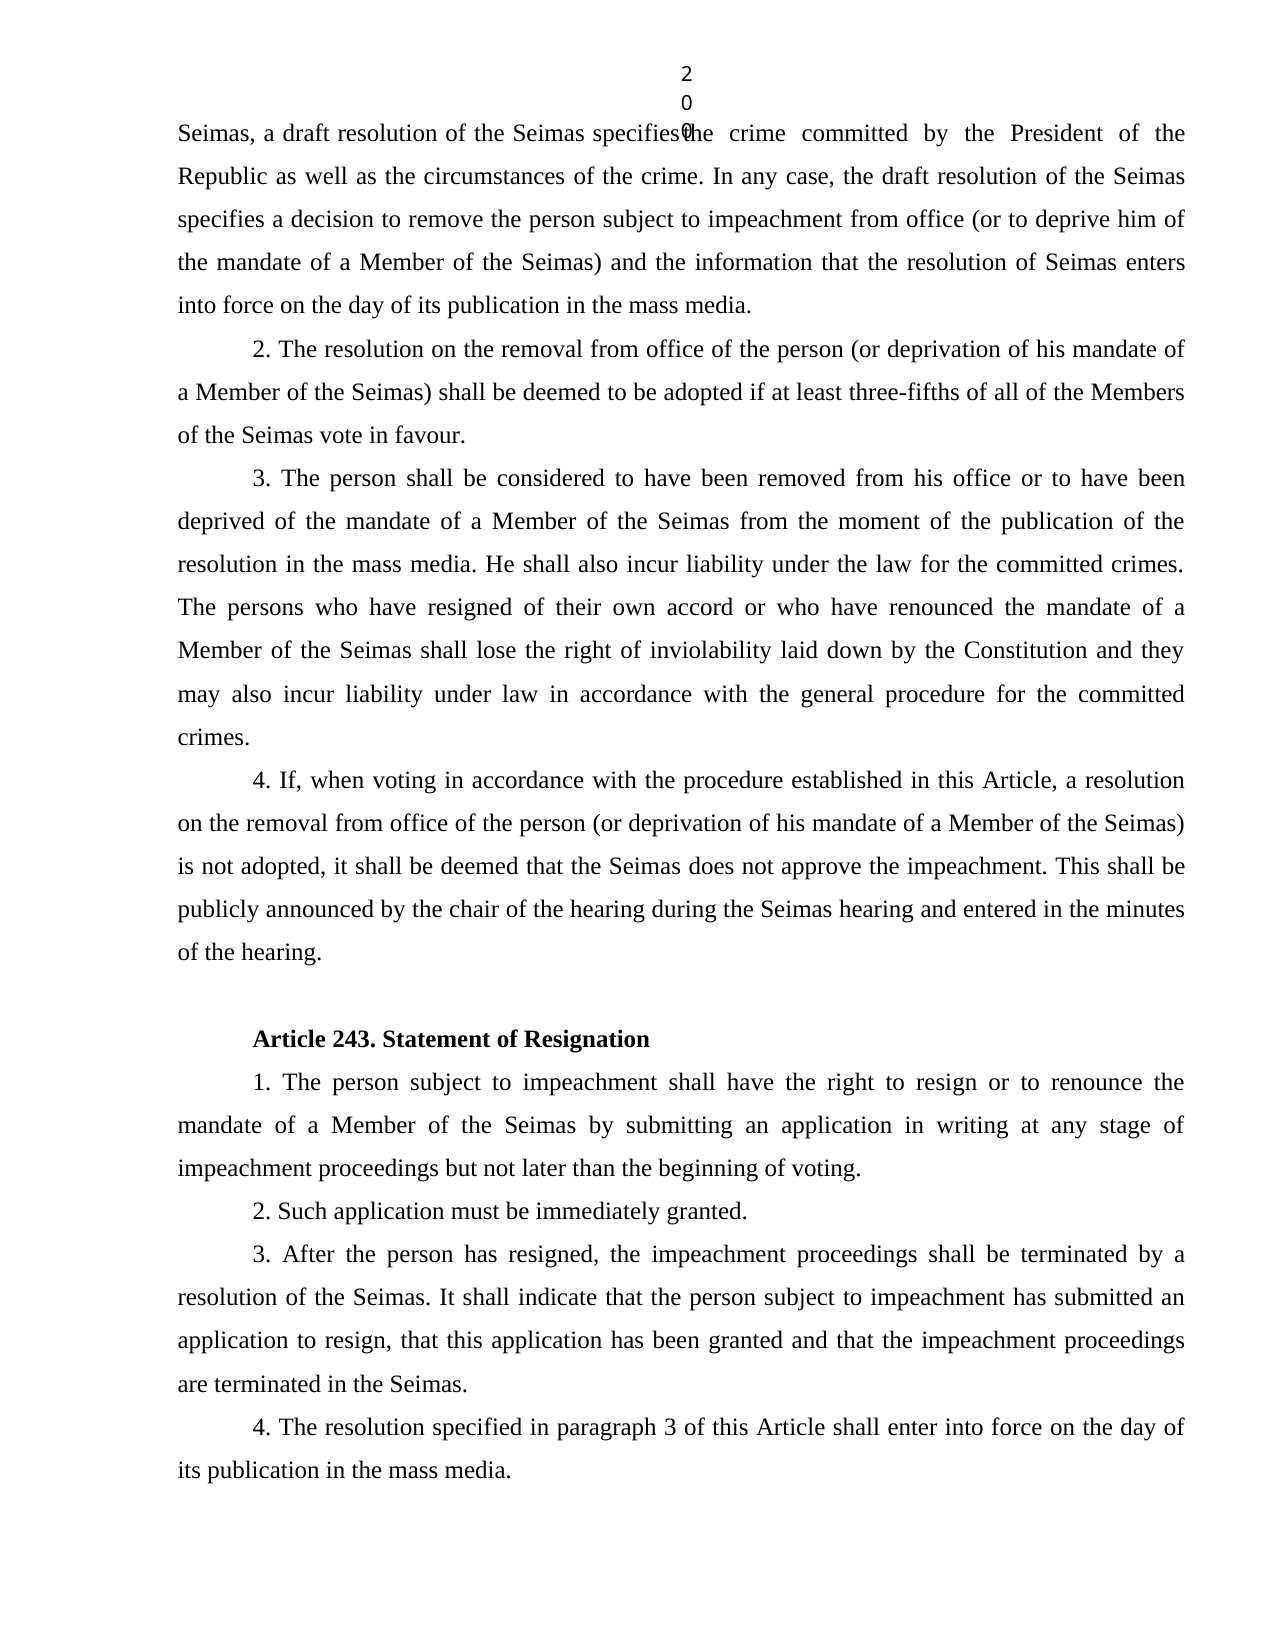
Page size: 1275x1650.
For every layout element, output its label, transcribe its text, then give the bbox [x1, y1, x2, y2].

text 1. The person subject to impeachment shall have the right to resign or to renounce the mandate of a Member of the Seimas by submitting an application in writing at any stage of impeachment proceedings but not later than the beginning of voting. [177, 1067, 1186, 1182]
text 4. The resolution specified in paragraph 3 of this Article shall enter into force on the day of its publication in the mass media. [177, 1412, 1186, 1484]
text 2. Such application must be immediately granted. [177, 1196, 1186, 1225]
text Article 243. Statement of Resignation [177, 1024, 1186, 1052]
text 2. The resolution on the removal from office of the person (or deprivation of his mandate of a Member of the Seimas) shall be deemed to be adopted if at least three-fifths of all of the Members of the Seimas vote in favour. [177, 334, 1186, 449]
text Seimas, a draft resolution of the Seimas specifies the crime committed by the President of the Republic as well as the circumstances of the crime. In any case, the draft resolution of the Seimas specifies a decision to remove the person subject to impeachment from office (or to deprive him of the mandate of a Member of the Seimas) and the information that the resolution of Seimas enters into force on the day of its publication in the mass media. [177, 118, 1186, 319]
text 3. The person shall be considered to have been removed from his office or to have been deprived of the mandate of a Member of the Seimas from the moment of the publication of the resolution in the mass media. He shall also incur liability under the law for the committed crimes. The persons who have resigned of their own accord or who have renounced the mandate of a Member of the Seimas shall lose the right of inviolability laid down by the Constitution and they may also incur liability under law in accordance with the general procedure for the committed crimes. [177, 463, 1186, 751]
text 4. If, when voting in accordance with the procedure established in this Article, a resolution on the removal from office of the person (or deprivation of his mandate of a Member of the Seimas) is not adopted, it shall be deemed that the Seimas does not approve the impeachment. This shall be publicly announced by the chair of the hearing during the Seimas hearing and entered in the minutes of the hearing. [177, 765, 1186, 966]
text 3. After the person has resigned, the impeachment proceedings shall be terminated by a resolution of the Seimas. It shall indicate that the person subject to impeachment has submitted an application to resign, that this application has been granted and that the impeachment proceedings are terminated in the Seimas. [177, 1239, 1186, 1397]
